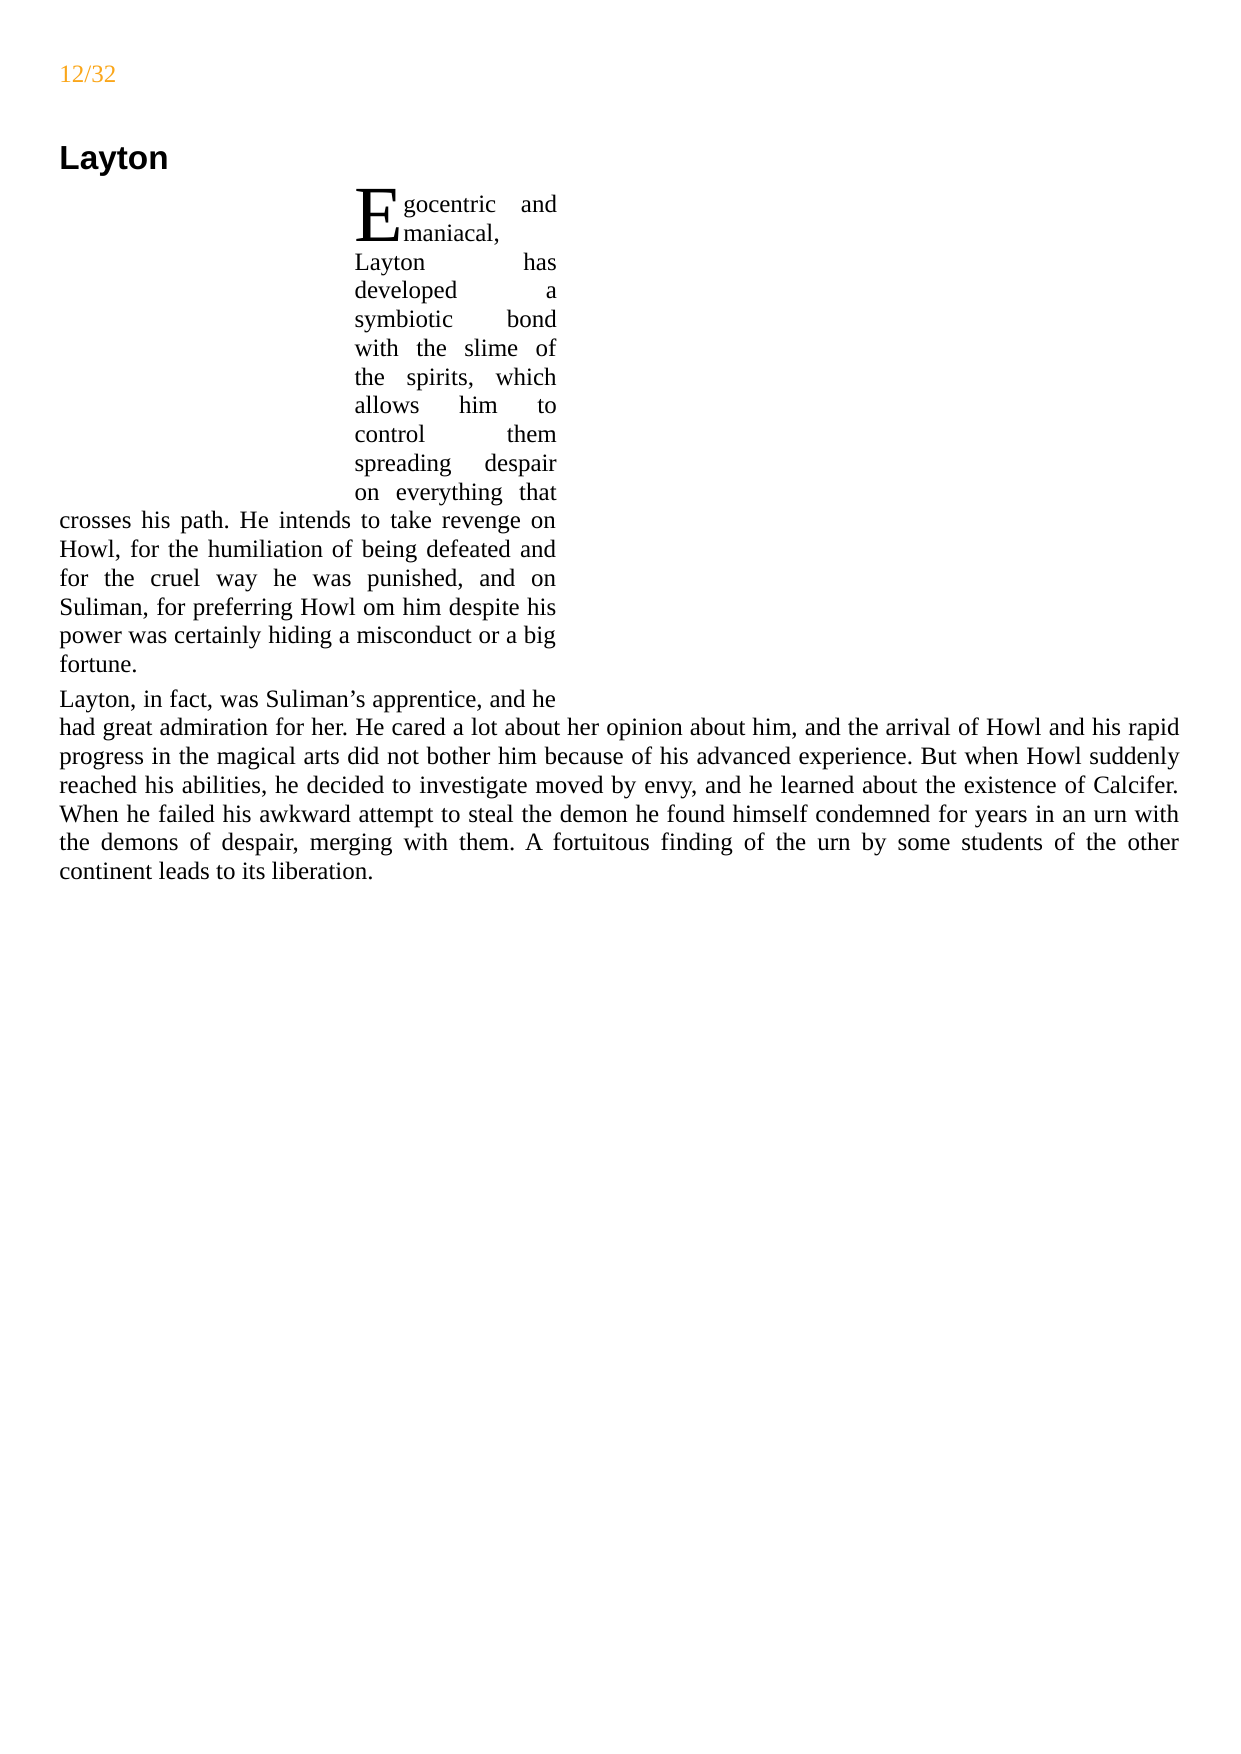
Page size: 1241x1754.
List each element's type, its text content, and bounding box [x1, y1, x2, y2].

subtitle Layton [59, 138, 1181, 177]
text Layton, in fact, was Suliman’s apprentice, and he had great admiration for her. He cared a lot about her opinion about him, and the arrival of Howl and his rapid progress in the magical arts did not bother him because of his advanced experience. But when Howl suddenly reached his abilities, he decided to investigate moved by envy, and he learned about the existence of Calcifer. When he failed his awkward attempt to steal the demon he found himself condemned for years in an urn with the demons of despair, merging with them. A fortuitous finding of the urn by some students of the other continent leads to its liberation. [59, 684, 1181, 885]
text Egocentric and maniacal, Layton has developed a symbiotic bond with the slime of the spirits, which allows him to control them spreading despair on everything that crosses his path. He intends to take revenge on Howl, for the humiliation of being defeated and for the cruel way he was punished, and on Suliman, for preferring Howl om him despite his power was certainly hiding a misconduct or a big fortune. [59, 189, 1181, 678]
